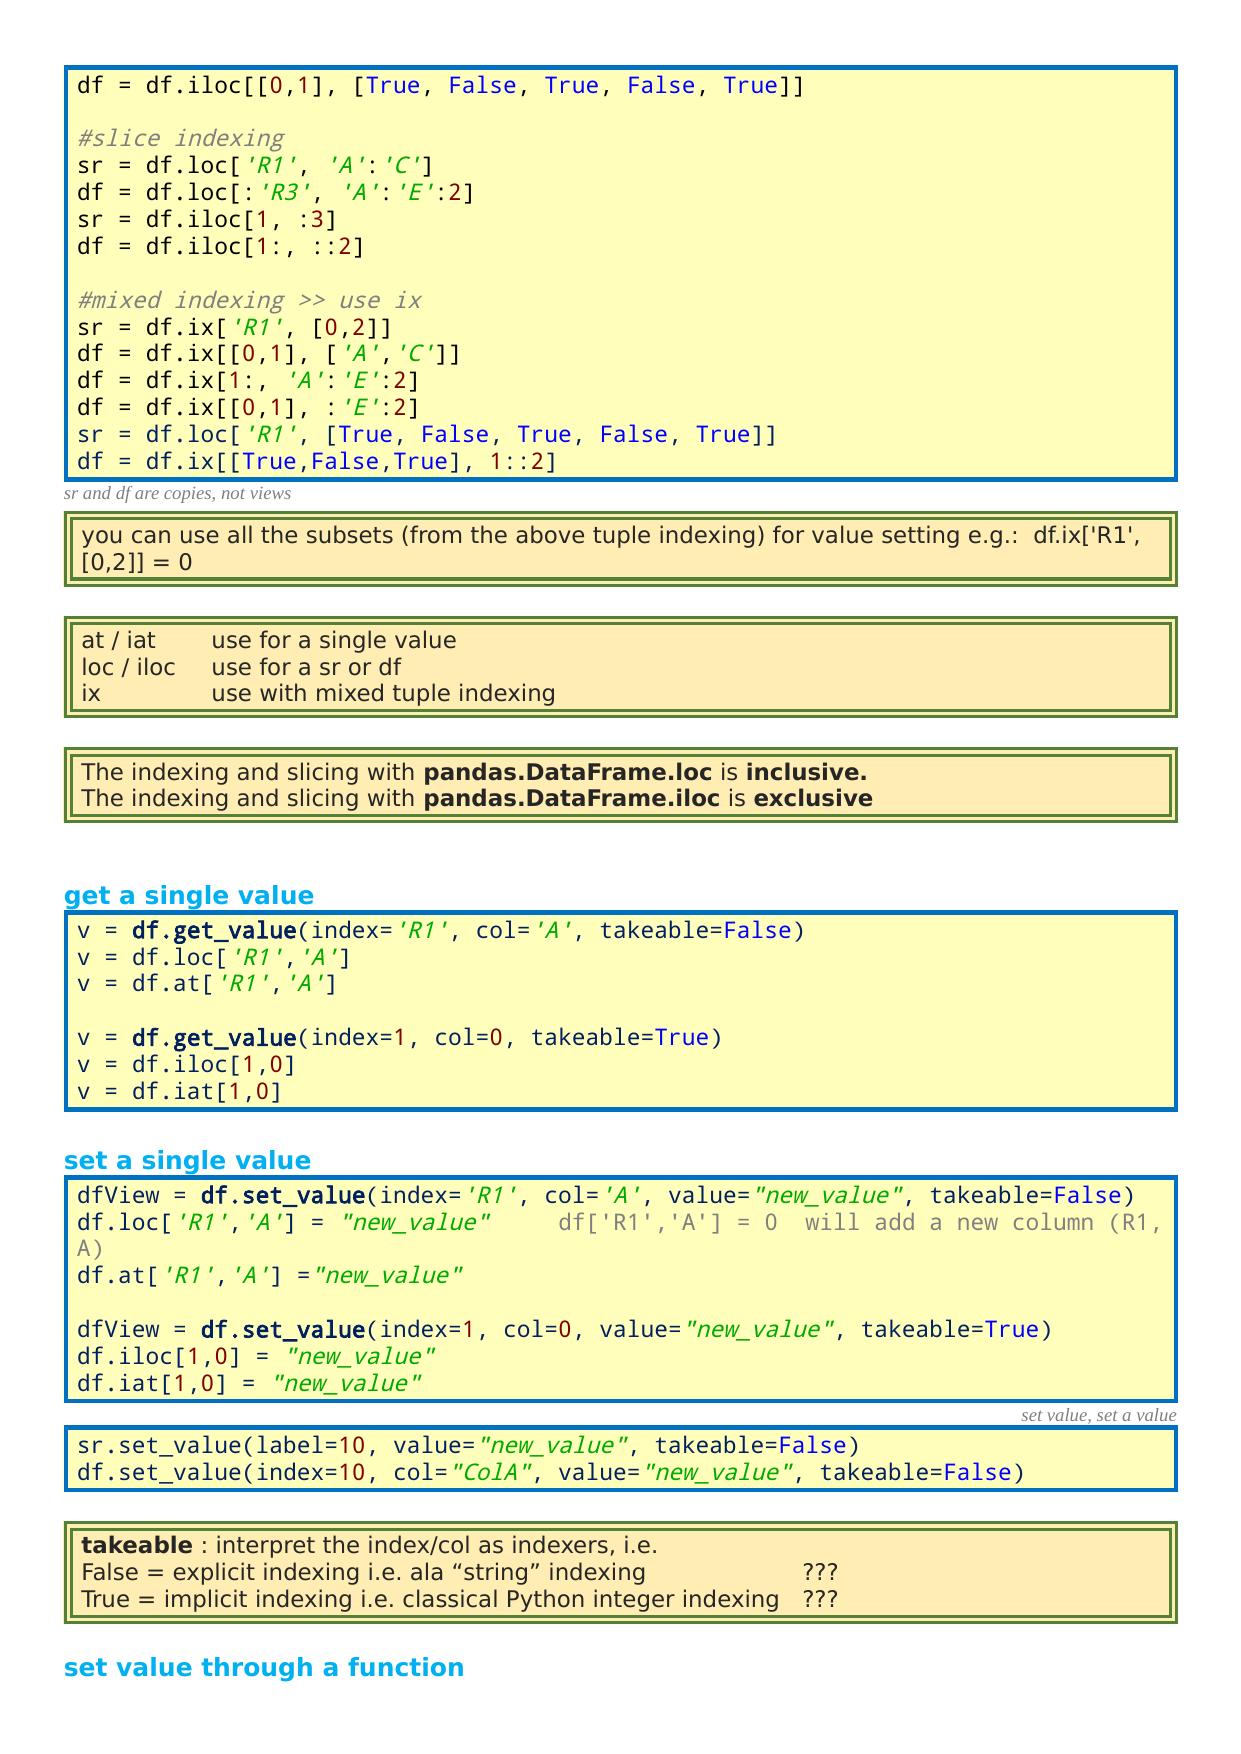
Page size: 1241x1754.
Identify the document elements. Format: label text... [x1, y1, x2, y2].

text df = df.ix[1:, 'A':'E':2] [68, 361, 1174, 387]
text sr.set_value(label=10, value="new_value", takeable=False) [68, 1430, 1174, 1452]
text df = df.ix[[True,False,True], 1::2] [68, 441, 1174, 477]
text you can use all the subsets (from the above tuple indexing) for value setting e.g.: df.ix['R1', [0,2]] = 0 [67, 514, 1175, 584]
text at / iat use for a single value [67, 619, 1175, 642]
text set value, set a value [63, 1403, 1178, 1425]
text #mixed indexing >> use ix [68, 280, 1174, 307]
text df.set_value(index=10, col="ColA", value="new_value", takeable=False) [68, 1452, 1174, 1488]
text df.iat[1,0] = "new_value" [68, 1363, 1174, 1399]
text sr = df.ix['R1', [0,2]] [68, 307, 1174, 334]
text #slice indexing [68, 119, 1174, 146]
text sr = df.loc['R1', [True, False, True, False, True]] [68, 414, 1174, 441]
text sr = df.iloc[1, :3] [68, 199, 1174, 226]
text dfView = df.set_value(index='R1', col='A', value="new_value", takeable=False) [68, 1180, 1174, 1202]
text v = df.at['R1','A'] [68, 964, 1174, 991]
text df = df.iloc[1:, ::2] [68, 226, 1174, 253]
text loc / iloc use for a sr or df [73, 642, 1169, 669]
text sr and df are copies, not views [63, 482, 1178, 503]
text df.loc['R1','A'] = "new_value" df['R1','A'] = 0 will add a new column (R1, A) [68, 1202, 1174, 1256]
text df.iloc[1,0] = "new_value" [68, 1336, 1174, 1363]
text df.at['R1','A'] ="new_value" [68, 1256, 1174, 1282]
text v = df.iloc[1,0] [68, 1044, 1174, 1071]
title set value through a function [63, 1653, 1178, 1682]
text takeable : interpret the index/col as indexers, i.e. [67, 1524, 1175, 1548]
text ix use with mixed tuple indexing [67, 669, 1175, 715]
text df = df.ix[[0,1], ['A','C']] [68, 334, 1174, 361]
text dfView = df.set_value(index=1, col=0, value="new_value", takeable=True) [68, 1309, 1174, 1336]
text df = df.iloc[[0,1], [True, False, True, False, True]] [68, 70, 1174, 92]
title set a single value [63, 1146, 1178, 1175]
text sr = df.loc['R1', 'A':'C'] [68, 146, 1174, 172]
title get a single value [63, 881, 1178, 910]
text v = df.loc['R1','A'] [68, 937, 1174, 964]
text The indexing and slicing with pandas.DataFrame.iloc is exclusive [67, 774, 1175, 820]
text The indexing and slicing with pandas.DataFrame.loc is inclusive. [67, 750, 1175, 774]
text v = df.get_value(index='R1', col='A', takeable=False) [68, 915, 1174, 937]
text v = df.iat[1,0] [68, 1071, 1174, 1107]
text v = df.get_value(index=1, col=0, takeable=True) [68, 1018, 1174, 1044]
text df = df.loc[:'R3', 'A':'E':2] [68, 172, 1174, 199]
text df = df.ix[[0,1], :'E':2] [68, 387, 1174, 414]
text False = explicit indexing i.e. ala “string” indexing ??? [73, 1548, 1169, 1574]
text True = implicit indexing i.e. classical Python integer indexing ??? [67, 1574, 1175, 1621]
